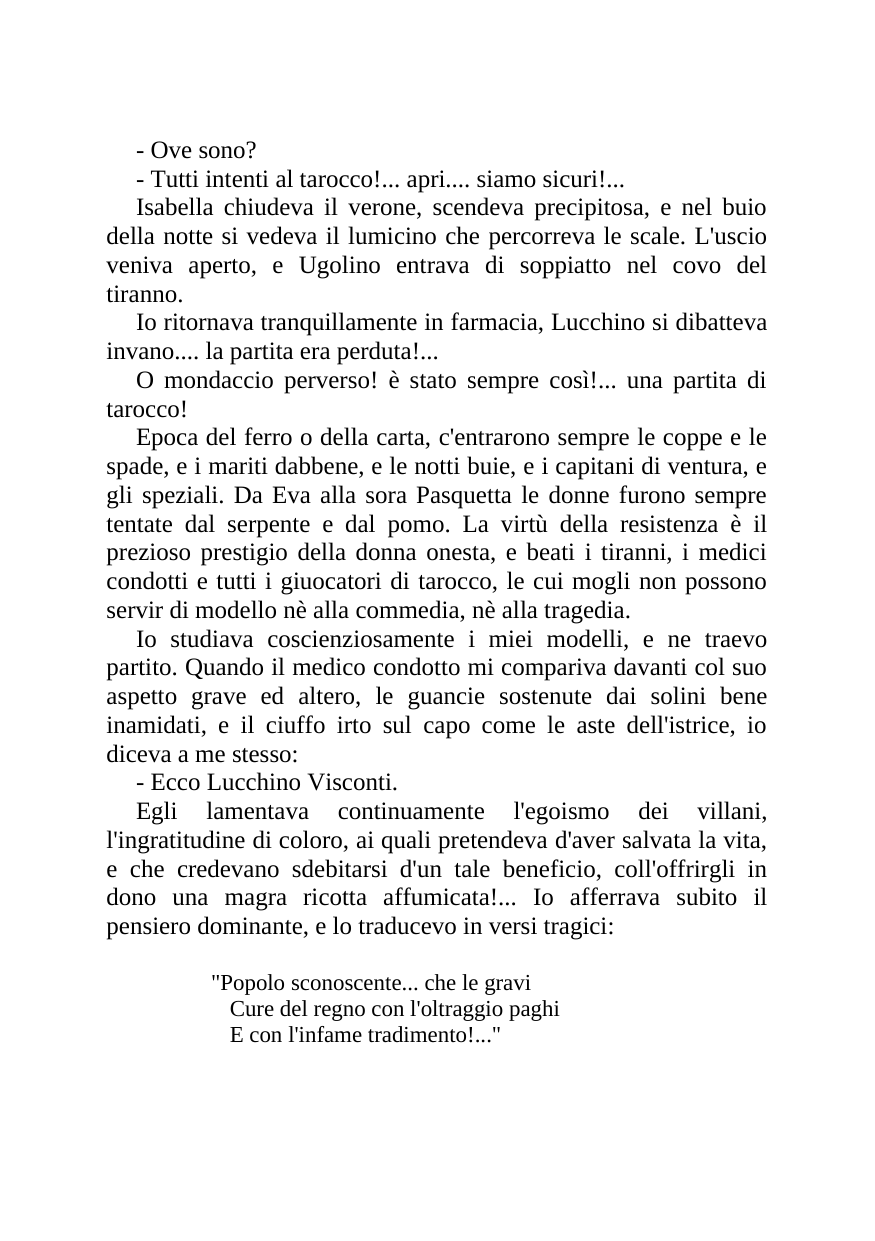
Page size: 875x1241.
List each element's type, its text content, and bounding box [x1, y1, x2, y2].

text - Ove sono? [106, 135, 768, 164]
text E con l'infame tradimento!..." [200, 1021, 768, 1048]
text Io studiava coscienziosamente i miei modelli, e ne traevo partito. Quando il medico condotto mi compariva davanti col suo aspetto grave ed altero, le guancie sostenute dai solini bene inamidati, e il ciuffo irto sul capo come le aste dell'istrice, io diceva a me stesso: [106, 624, 768, 767]
text O mondaccio perverso! è stato sempre così!... una partita di tarocco! [106, 365, 768, 422]
text Cure del regno con l'oltraggio paghi [200, 995, 768, 1021]
text Isabella chiudeva il verone, scendeva precipitosa, e nel buio della notte si vedeva il lumicino che percorreva le scale. L'uscio veniva aperto, e Ugolino entrava di soppiatto nel covo del tiranno. [106, 192, 768, 307]
text "Popolo sconoscente... che le gravi [181, 969, 768, 995]
text Egli lamentava continuamente l'egoismo dei villani, l'ingratitudine di coloro, ai quali pretendeva d'aver salvata la vita, e che credevano sdebitarsi d'un tale beneficio, coll'offrirgli in dono una magra ricotta affumicata!... Io afferrava subito il pensiero dominante, e lo traducevo in versi tragici: [106, 796, 768, 940]
text Epoca del ferro o della carta, c'entrarono sempre le coppe e le spade, e i mariti dabbene, e le notti buie, e i capitani di ventura, e gli speziali. Da Eva alla sora Pasquetta le donne furono sempre tentate dal serpente e dal pomo. La virtù della resistenza è il prezioso prestigio della donna onesta, e beati i tiranni, i medici condotti e tutti i giuocatori di tarocco, le cui mogli non possono servir di modello nè alla commedia, nè alla tragedia. [106, 422, 768, 624]
text Io ritornava tranquillamente in farmacia, Lucchino si dibatteva invano.... la partita era perduta!... [106, 307, 768, 365]
text - Tutti intenti al tarocco!... apri.... siamo sicuri!... [106, 164, 768, 192]
text - Ecco Lucchino Visconti. [106, 767, 768, 796]
